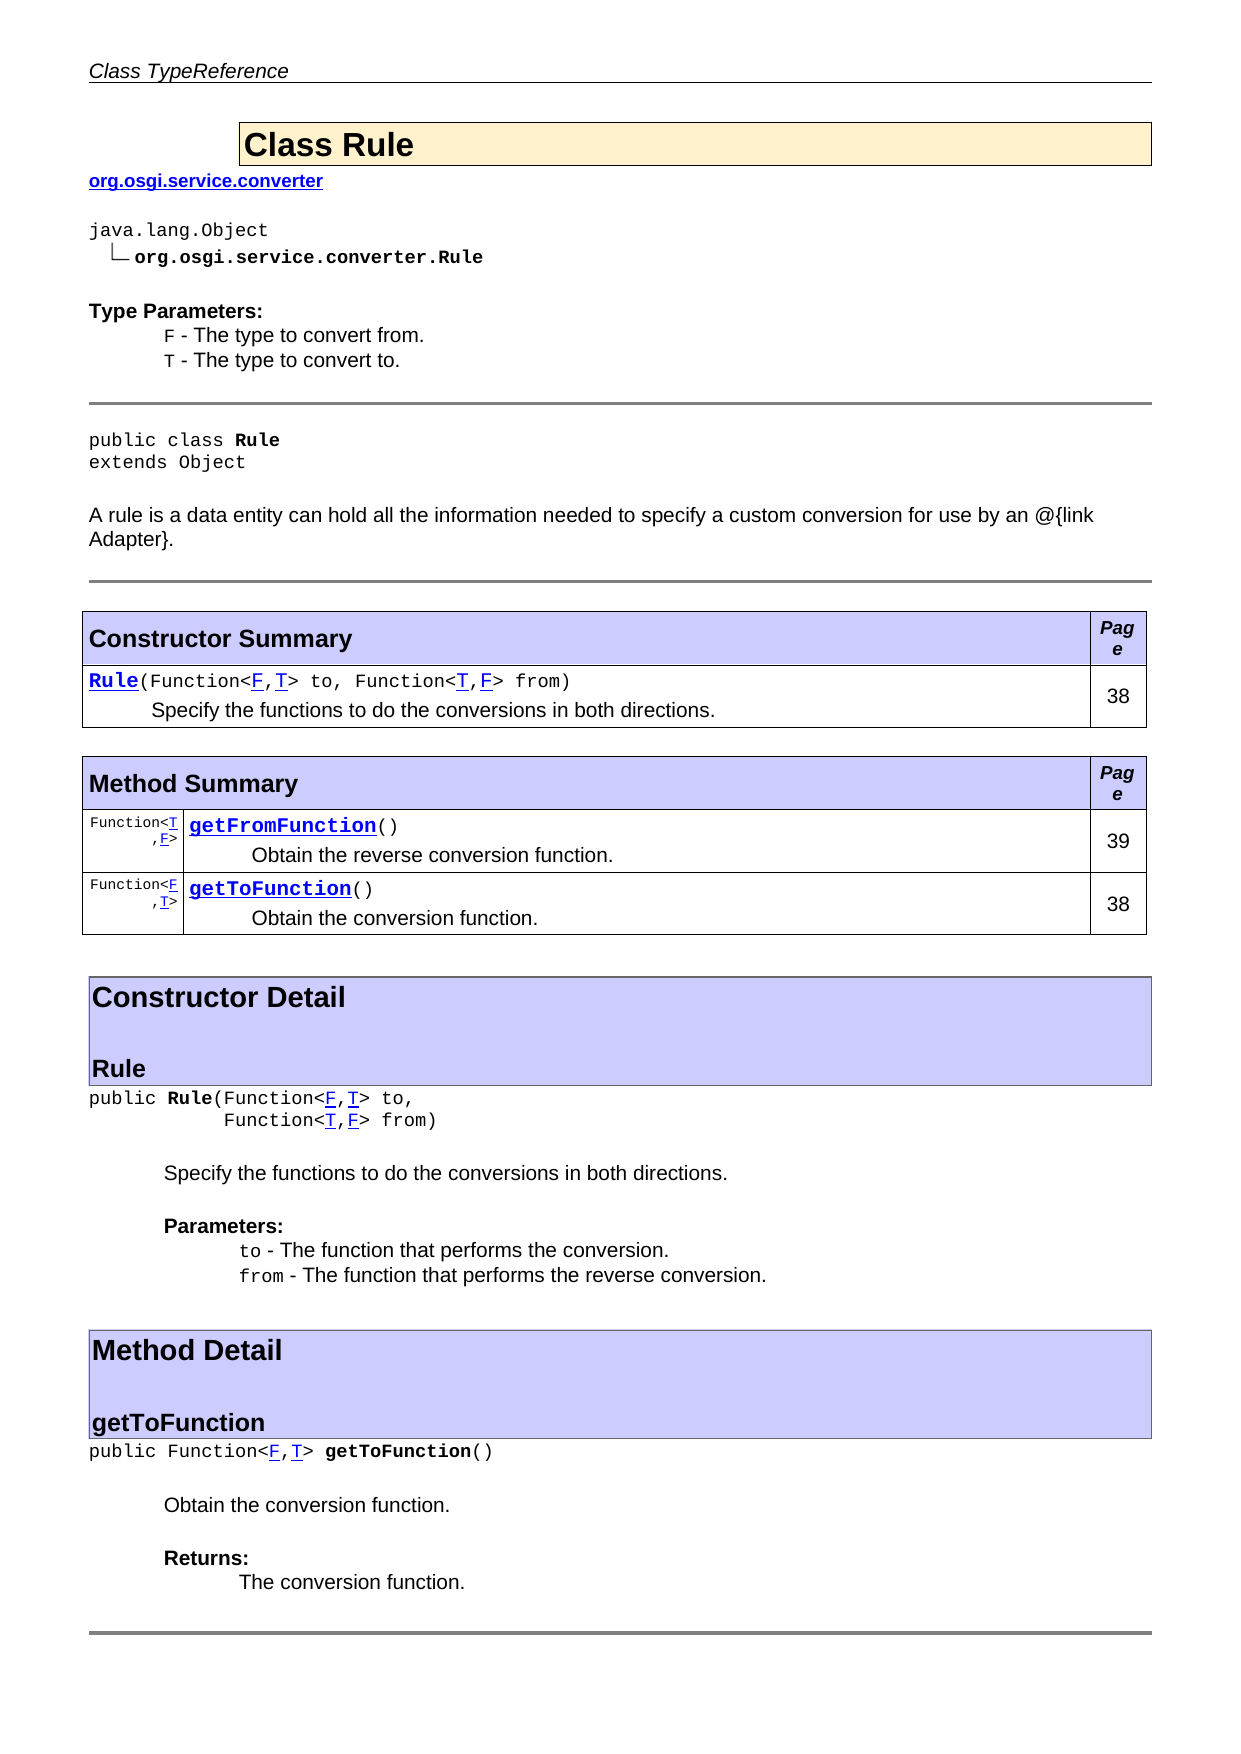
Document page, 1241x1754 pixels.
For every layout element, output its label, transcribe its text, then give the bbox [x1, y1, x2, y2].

text Parameters: [163, 1214, 1152, 1238]
text A rule is a data entity can hold all the information needed to specify a custom conversion for use by an @{link Adapter}. [88, 503, 1152, 551]
text org.osgi.service.converter.Rule [88, 242, 1152, 269]
text Specify the functions to do the conversions in both directions. [163, 1161, 1152, 1185]
text extends Object [88, 452, 1152, 474]
subtitle Rule [90, 1051, 1151, 1085]
text Type Parameters: [88, 298, 1152, 322]
table_cell 39 [1091, 810, 1146, 872]
table_cell getFromFunction() Obtain the reverse conversion function. [184, 810, 1090, 872]
subtitle Class Rule [240, 123, 1151, 165]
text public class Rule [88, 431, 1152, 452]
subtitle getToFunction [90, 1404, 1151, 1438]
table_cell 38 [1091, 666, 1146, 727]
table_header Method Summary [83, 757, 1090, 809]
table_cell getToFunction() Obtain the conversion function. [184, 873, 1090, 934]
table_cell Function<F,T> [83, 873, 183, 934]
text Obtain the conversion function. [163, 1493, 1152, 1517]
table_cell Rule(Function<F,T> to, Function<T,F> from) Specify the functions to do the conversions in both directions. [83, 666, 1090, 727]
table_cell Function<T,F> [83, 810, 183, 872]
text to - The function that performs the conversion. [238, 1238, 1152, 1263]
subtitle Method Detail [90, 1331, 1151, 1366]
text java.lang.Object [88, 221, 1152, 242]
text Returns: [163, 1546, 1152, 1570]
table_header Constructor Summary [83, 612, 1090, 664]
subtitle Constructor Detail [90, 978, 1151, 1013]
text T - The type to convert to. [163, 348, 1152, 373]
text public Function<F,T> getToFunction() [88, 1442, 1152, 1463]
table_cell 38 [1091, 873, 1146, 934]
text public Rule(Function<F,T> to, Function<T,F> from) [88, 1089, 1152, 1132]
table_header Page [1091, 612, 1146, 664]
text F - The type to convert from. [163, 322, 1152, 348]
text from - The function that performs the reverse conversion. [238, 1263, 1152, 1288]
table_header Page [1091, 757, 1146, 809]
text The conversion function. [238, 1570, 1152, 1594]
text org.osgi.service.converter [88, 170, 1152, 191]
picture [111, 241, 135, 264]
